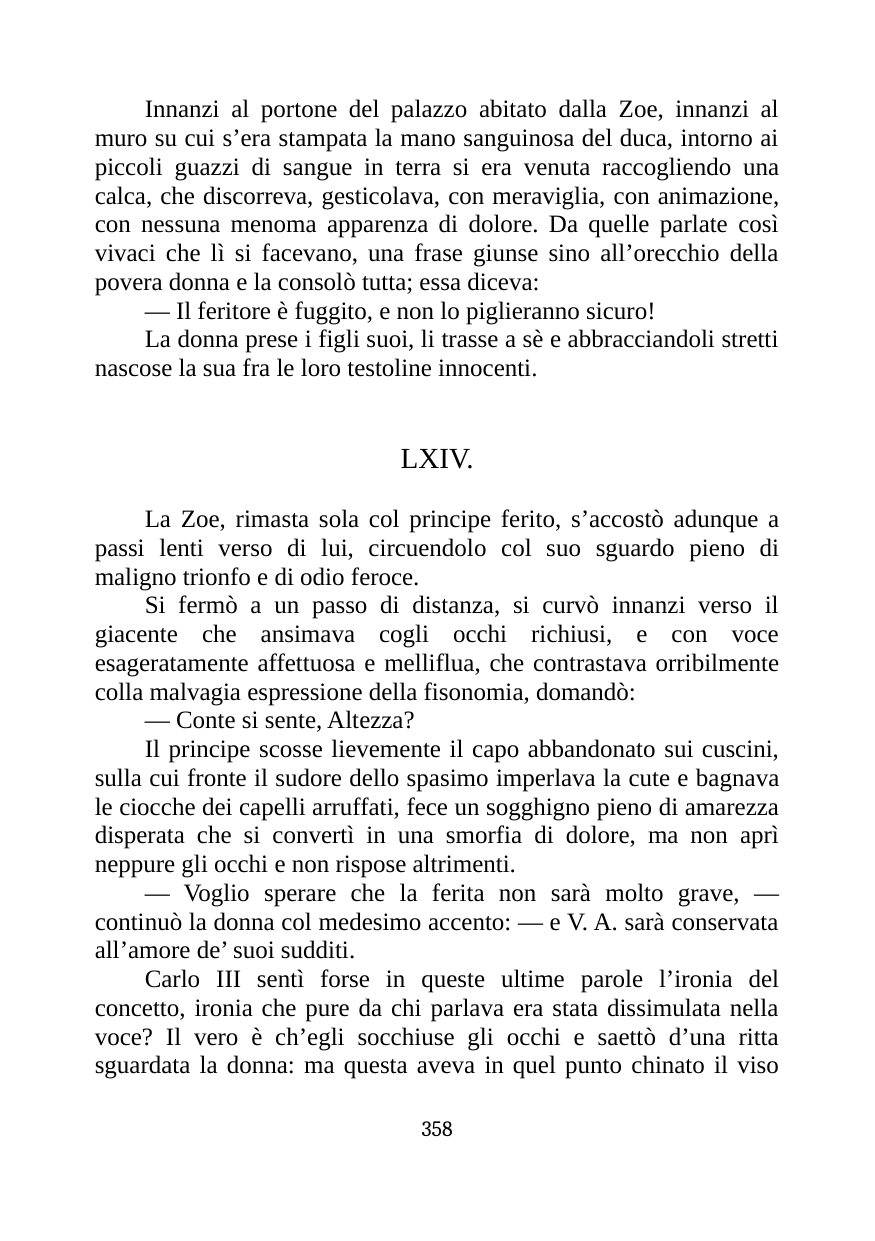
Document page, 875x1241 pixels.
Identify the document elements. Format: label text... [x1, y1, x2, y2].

subtitle LXIV. [94, 441, 779, 474]
text La donna prese i figli suoi, li trasse a sè e abbracciandoli stretti nascose la sua fra le loro testoline innocenti. [94, 324, 779, 382]
text Innanzi al portone del palazzo abitato dalla Zoe, innanzi al muro su cui s’era stampata la mano sanguinosa del duca, intorno ai piccoli guazzi di sangue in terra si era venuta raccogliendo una calca, che discorreva, gesticolava, con meraviglia, con animazione, con nessuna menoma apparenza di dolore. Da quelle parlate così vivaci che lì si facevano, una frase giunse sino all’orecchio della povera donna e la consolò tutta; essa diceva: [94, 94, 779, 296]
text — Voglio sperare che la ferita non sarà molto grave, — continuò la donna col medesimo accento: — e V. A. sarà conservata all’amore de’ suoi sudditi. [94, 878, 779, 964]
text — Conte si sente, Altezza? [94, 705, 779, 734]
text Il principe scosse lievemente il capo abbandonato sui cuscini, sulla cui fronte il sudore dello spasimo imperlava la cute e bagnava le ciocche dei capelli arruffati, fece un sogghigno pieno di amarezza disperata che si convertì in una smorfia di dolore, ma non aprì neppure gli occhi e non rispose altrimenti. [94, 734, 779, 878]
text Si fermò a un passo di distanza, si curvò innanzi verso il giacente che ansimava cogli occhi richiusi, e con voce esageratamente affettuosa e melliflua, che contrastava orribilmente colla malvagia espressione della fisonomia, domandò: [94, 590, 779, 705]
text La Zoe, rimasta sola col principe ferito, s’accostò adunque a passi lenti verso di lui, circuendolo col suo sguardo pieno di maligno trionfo e di odio feroce. [94, 504, 779, 590]
text Carlo III sentì forse in queste ultime parole l’ironia del concetto, ironia che pure da chi parlava era stata dissimulata nella voce? Il vero è ch’egli socchiuse gli occhi e saettò d’una ritta sguardata la donna: ma questa aveva in quel punto chinato il viso [94, 964, 779, 1079]
text — Il feritore è fuggito, e non lo piglieranno sicuro! [94, 296, 779, 324]
